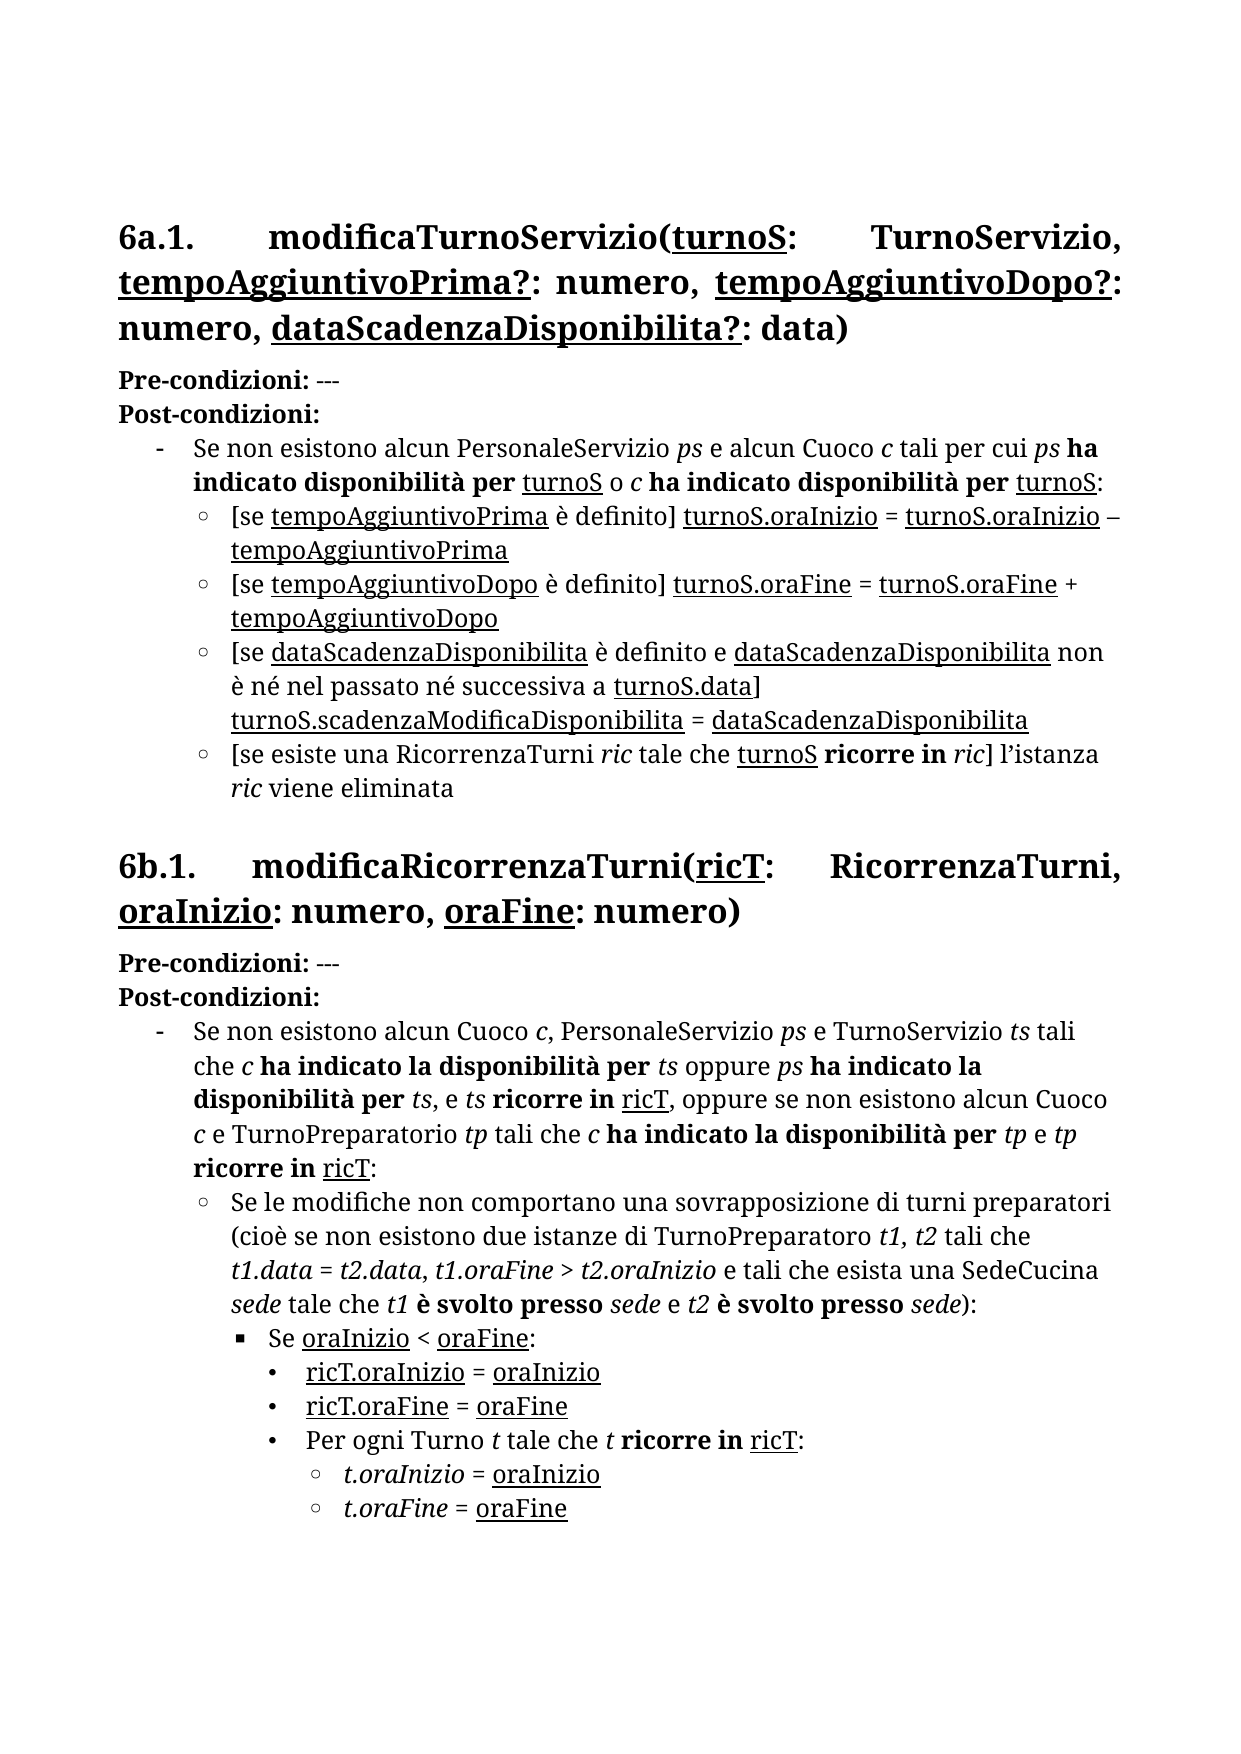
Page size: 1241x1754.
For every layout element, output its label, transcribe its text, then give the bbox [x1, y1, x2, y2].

text Post-condizioni: [118, 396, 1122, 430]
list [se dataScadenzaDisponibilita è definito e dataScadenzaDisponibilita non è né nel passato né successiva a turnoS.data] turnoS.scadenzaModificaDisponibilita = dataScadenzaDisponibilita [193, 635, 1122, 737]
subtitle 6b.1. modificaRicorrenzaTurni(ricT: RicorrenzaTurni, oraInizio: numero, oraFine: numero) [118, 843, 1122, 933]
list [se tempoAggiuntivoDopo è definito] turnoS.oraFine = turnoS.oraFine + tempoAggiuntivoDopo [193, 567, 1122, 635]
text Pre-condizioni: --- [118, 362, 1122, 396]
subtitle 6a.1. modificaTurnoServizio(turnoS: TurnoServizio, tempoAggiuntivoPrima?: numero, tempoAggiuntivoDopo?: numero, dataScadenzaDisponibilita?: data) [118, 213, 1122, 350]
list Per ogni Turno t tale che t ricorre in ricT: [268, 1423, 1122, 1457]
list ricT.oraFine = oraFine [268, 1389, 1122, 1423]
text Post-condizioni: [118, 980, 1122, 1014]
list Se le modifiche non comportano una sovrapposizione di turni preparatori (cioè se non esistono due istanze di TurnoPreparatoro t1, t2 tali che t1.data = t2.data, t1.oraFine > t2.oraInizio e tali che esista una SedeCucina sede tale che t1 è svolto presso sede e t2 è svolto presso sede): [193, 1184, 1122, 1321]
list [se tempoAggiuntivoPrima è definito] turnoS.oraInizio = turnoS.oraInizio – tempoAggiuntivoPrima [193, 498, 1122, 567]
list Se non esistono alcun Cuoco c, PersonaleServizio ps e TurnoServizio ts tali che c ha indicato la disponibilità per ts oppure ps ha indicato la disponibilità per ts, e ts ricorre in ricT, oppure se non esistono alcun Cuoco c e TurnoPreparatorio tp tali che c ha indicato la disponibilità per tp e tp ricorre in ricT: [156, 1014, 1122, 1184]
list t.oraInizio = oraInizio [306, 1457, 1122, 1491]
list ricT.oraInizio = oraInizio [268, 1355, 1122, 1389]
list Se oraInizio < oraFine: [231, 1321, 1122, 1355]
text Pre-condizioni: --- [118, 946, 1122, 980]
list Se non esistono alcun PersonaleServizio ps e alcun Cuoco c tali per cui ps ha indicato disponibilità per turnoS o c ha indicato disponibilità per turnoS: [156, 430, 1122, 498]
list t.oraFine = oraFine [306, 1491, 1122, 1525]
list [se esiste una RicorrenzaTurni ric tale che turnoS ricorre in ric] l’istanza ric viene eliminata [193, 737, 1122, 805]
